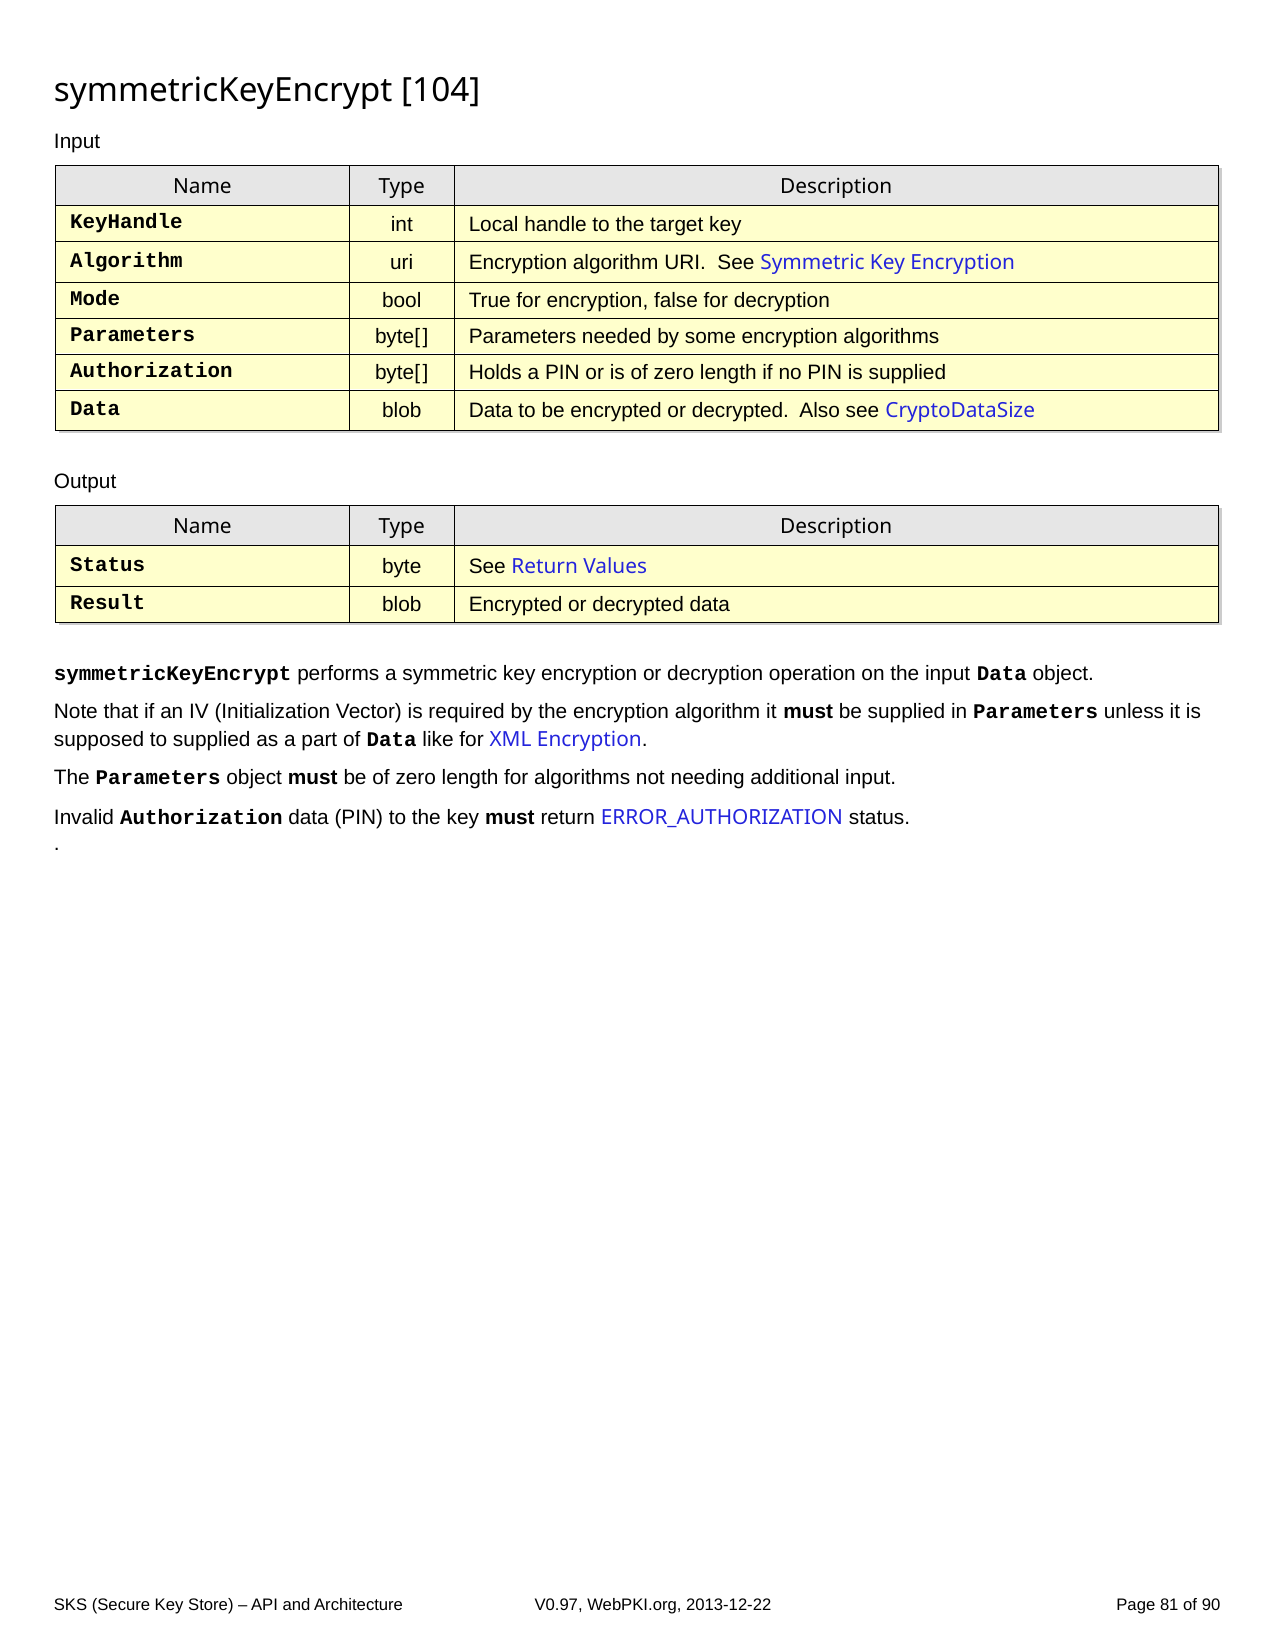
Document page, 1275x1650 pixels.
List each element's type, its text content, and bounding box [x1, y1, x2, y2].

text The Parameters object must be of zero length for algorithms not needing additional input. [54, 765, 1221, 791]
table_cell Authorization [56, 355, 349, 389]
table_header Description [455, 506, 1218, 545]
table_cell blob [350, 391, 454, 430]
table_cell byte⁮[ ] [350, 355, 454, 389]
text Note that if an IV (Initialization Vector) is required by the encryption algorithm it must be supplied in Parameters unless it is supposed to supplied as a part of Data like for XML Encryption. [54, 699, 1221, 753]
table_cell True for encryption, false for decryption [455, 283, 1218, 318]
table_cell byte⁮[ ] [350, 319, 454, 353]
table_cell Parameters [56, 319, 349, 353]
table_cell Encrypted or decrypted data [455, 587, 1218, 622]
table_cell Parameters needed by some encryption algorithms [455, 319, 1218, 353]
table_cell KeyHandle [56, 206, 349, 241]
table_cell Data to be encrypted or decrypted. Also see CryptoDataSize [455, 391, 1218, 430]
text symmetricKeyEncrypt performs a symmetric key encryption or decryption operation on the input Data object. [54, 661, 1221, 687]
table_cell Status [56, 546, 349, 586]
text . [54, 831, 1221, 855]
text Output [54, 469, 1221, 493]
table_cell Local handle to the target key [455, 206, 1218, 241]
table_cell Algorithm [56, 242, 349, 282]
table_cell See Return Values [455, 546, 1218, 586]
table_cell byte [350, 546, 454, 586]
table_cell Encryption algorithm URI. See Symmetric Key Encryption ‎ [455, 242, 1218, 282]
table_header Type [350, 166, 454, 205]
table_header Name [56, 506, 349, 545]
table_cell Mode [56, 283, 349, 318]
table_cell Data [56, 391, 349, 430]
table_header Name [56, 166, 349, 205]
table_cell int [350, 206, 454, 241]
table_cell blob [350, 587, 454, 622]
table_cell bool [350, 283, 454, 318]
table_header Type [350, 506, 454, 545]
table_cell uri [350, 242, 454, 282]
table_cell Result [56, 587, 349, 622]
subtitle symmetricKeyEncrypt [104] [54, 66, 1221, 111]
table_cell Holds a PIN or is of zero length if no PIN is supplied [455, 355, 1218, 389]
text Input [54, 129, 1221, 153]
text Invalid Authorization data (PIN) to the key must return ERROR_AUTHORIZATION status. [54, 802, 1221, 831]
table_header Description [455, 166, 1218, 205]
